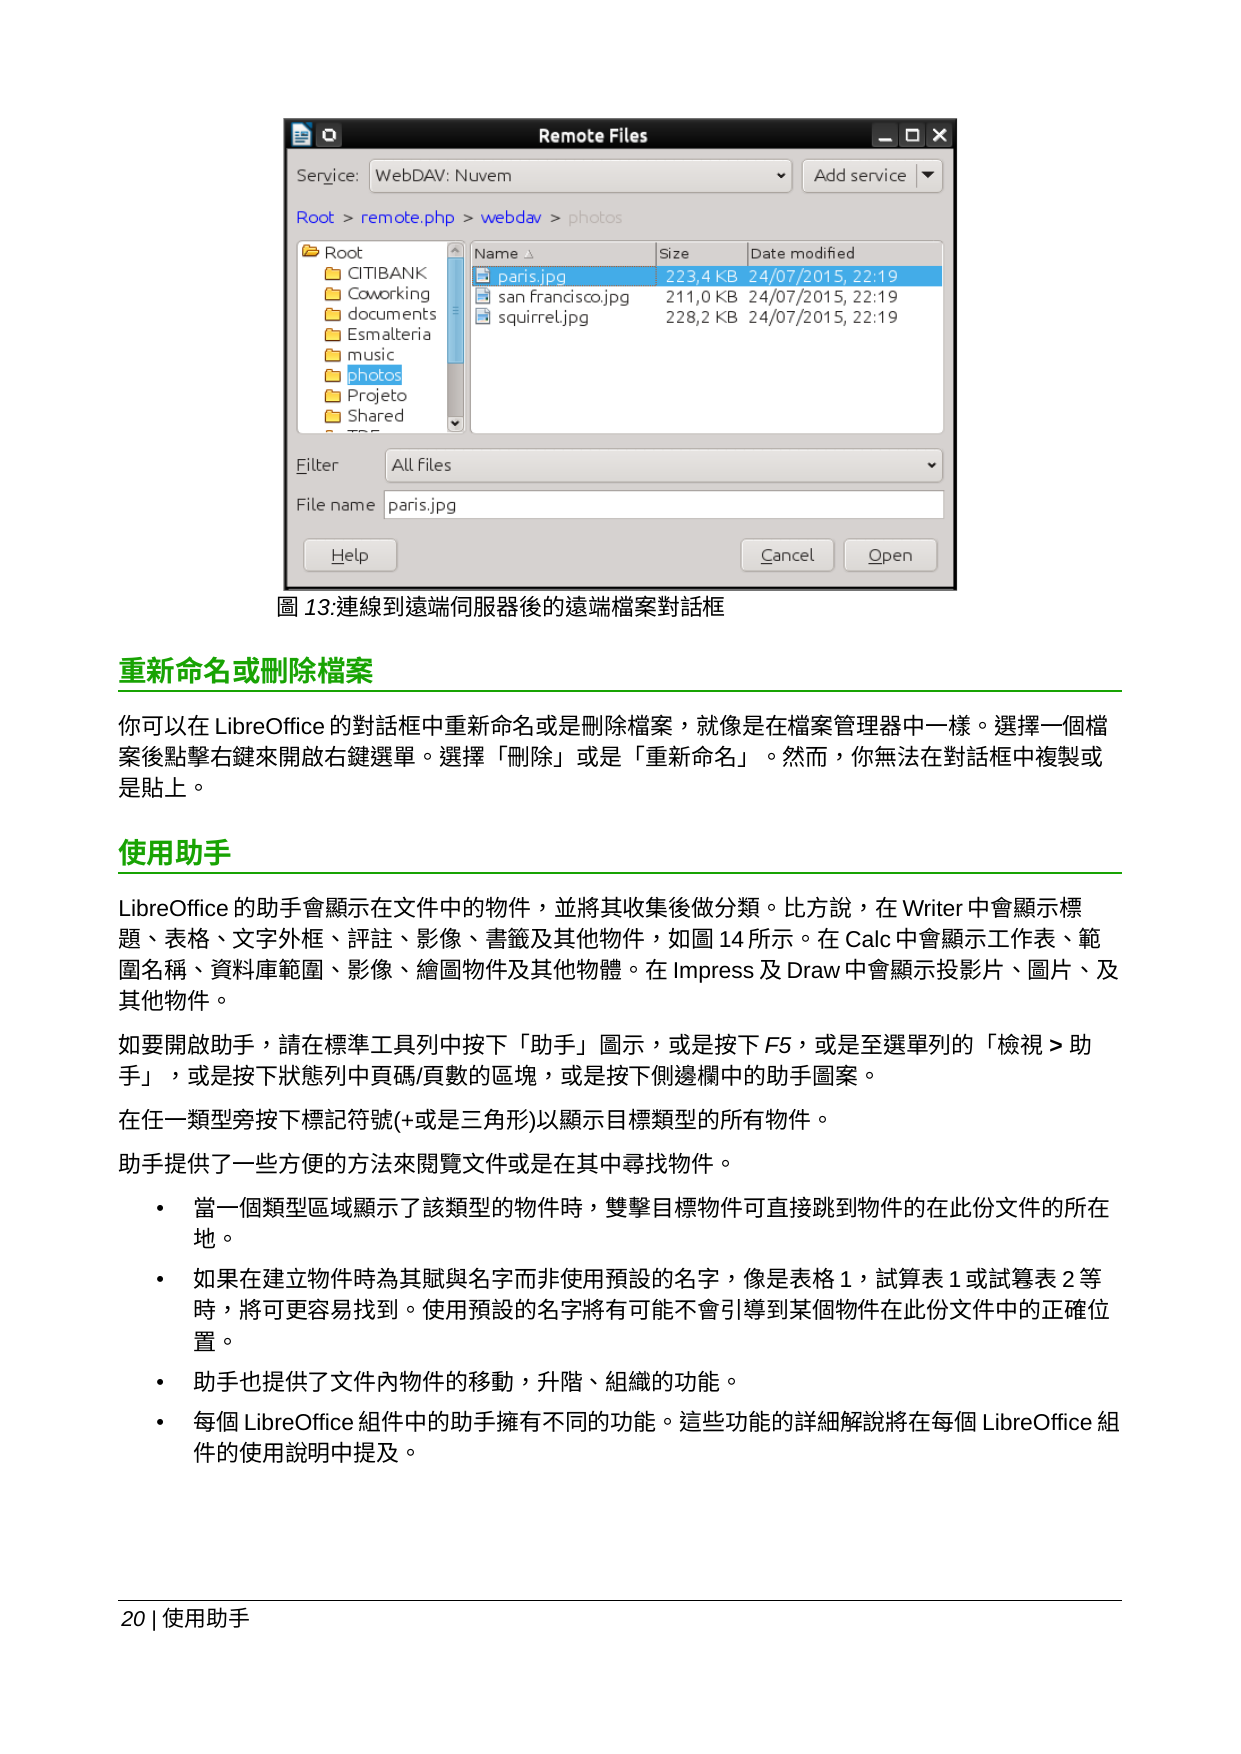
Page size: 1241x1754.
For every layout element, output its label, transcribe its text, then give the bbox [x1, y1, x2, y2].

picture [283, 118, 958, 591]
text LibreOffice的助手會顯示在文件中的物件，並將其收集後做分類。比方說，在Writer中會顯示標題、表格、文字外框、評註、影像、書籤及其他物件，如圖14所示。在Calc中會顯示工作表、範圍名稱、資料庫範圍、影像、繪圖物件及其他物體。在Impress及Draw中會顯示投影片、圖片、及其他物件。 [118, 892, 1122, 1017]
list 如果在建立物件時為其賦與名字而非使用預設的名字，像是表格1，試算表1或試篹表2等時，將可更容易找到。使用預設的名字將有可能不會引導到某個物件在此份文件中的正確位置。 [156, 1263, 1122, 1357]
text 在任一類型旁按下標記符號(+或是三角形)以顯示目標類型的所有物件。 [118, 1104, 1122, 1135]
list 當一個類型區域顯示了該類型的物件時，雙擊目標物件可直接跳到物件的在此份文件的所在地。 [156, 1192, 1122, 1254]
list 每個LibreOffice組件中的助手擁有不同的功能。這些功能的詳細解說將在每個LibreOffice組件的使用說明中提及。 [156, 1406, 1122, 1468]
text 你可以在LibreOffice的對話框中重新命名或是刪除檔案，就像是在檔案管理器中一樣。選擇一個檔案後點擊右鍵來開啟右鍵選單。選擇「刪除」或是「重新命名」。然而，你無法在對話框中複製或是貼上。 [118, 710, 1122, 803]
subtitle 使用助手 [118, 833, 1122, 872]
text 如要開啟助手，請在標準工具列中按下「助手」圖示，或是按下F5，或是至選單列的「檢視 > 助手」，或是按下狀態列中頁碼/頁數的區塊，或是按下側邊欄中的助手圖案。 [118, 1029, 1122, 1092]
list 助手也提供了文件內物件的移動，升階、組織的功能。 [156, 1366, 1122, 1397]
subtitle 重新命名或刪除檔案 [118, 651, 1122, 690]
text 圖13:連線到遠端伺服器後的遠端檔案對話框 [277, 591, 964, 622]
text 助手提供了一些方便的方法來閱覽文件或是在其中尋找物件。 [118, 1148, 1122, 1179]
